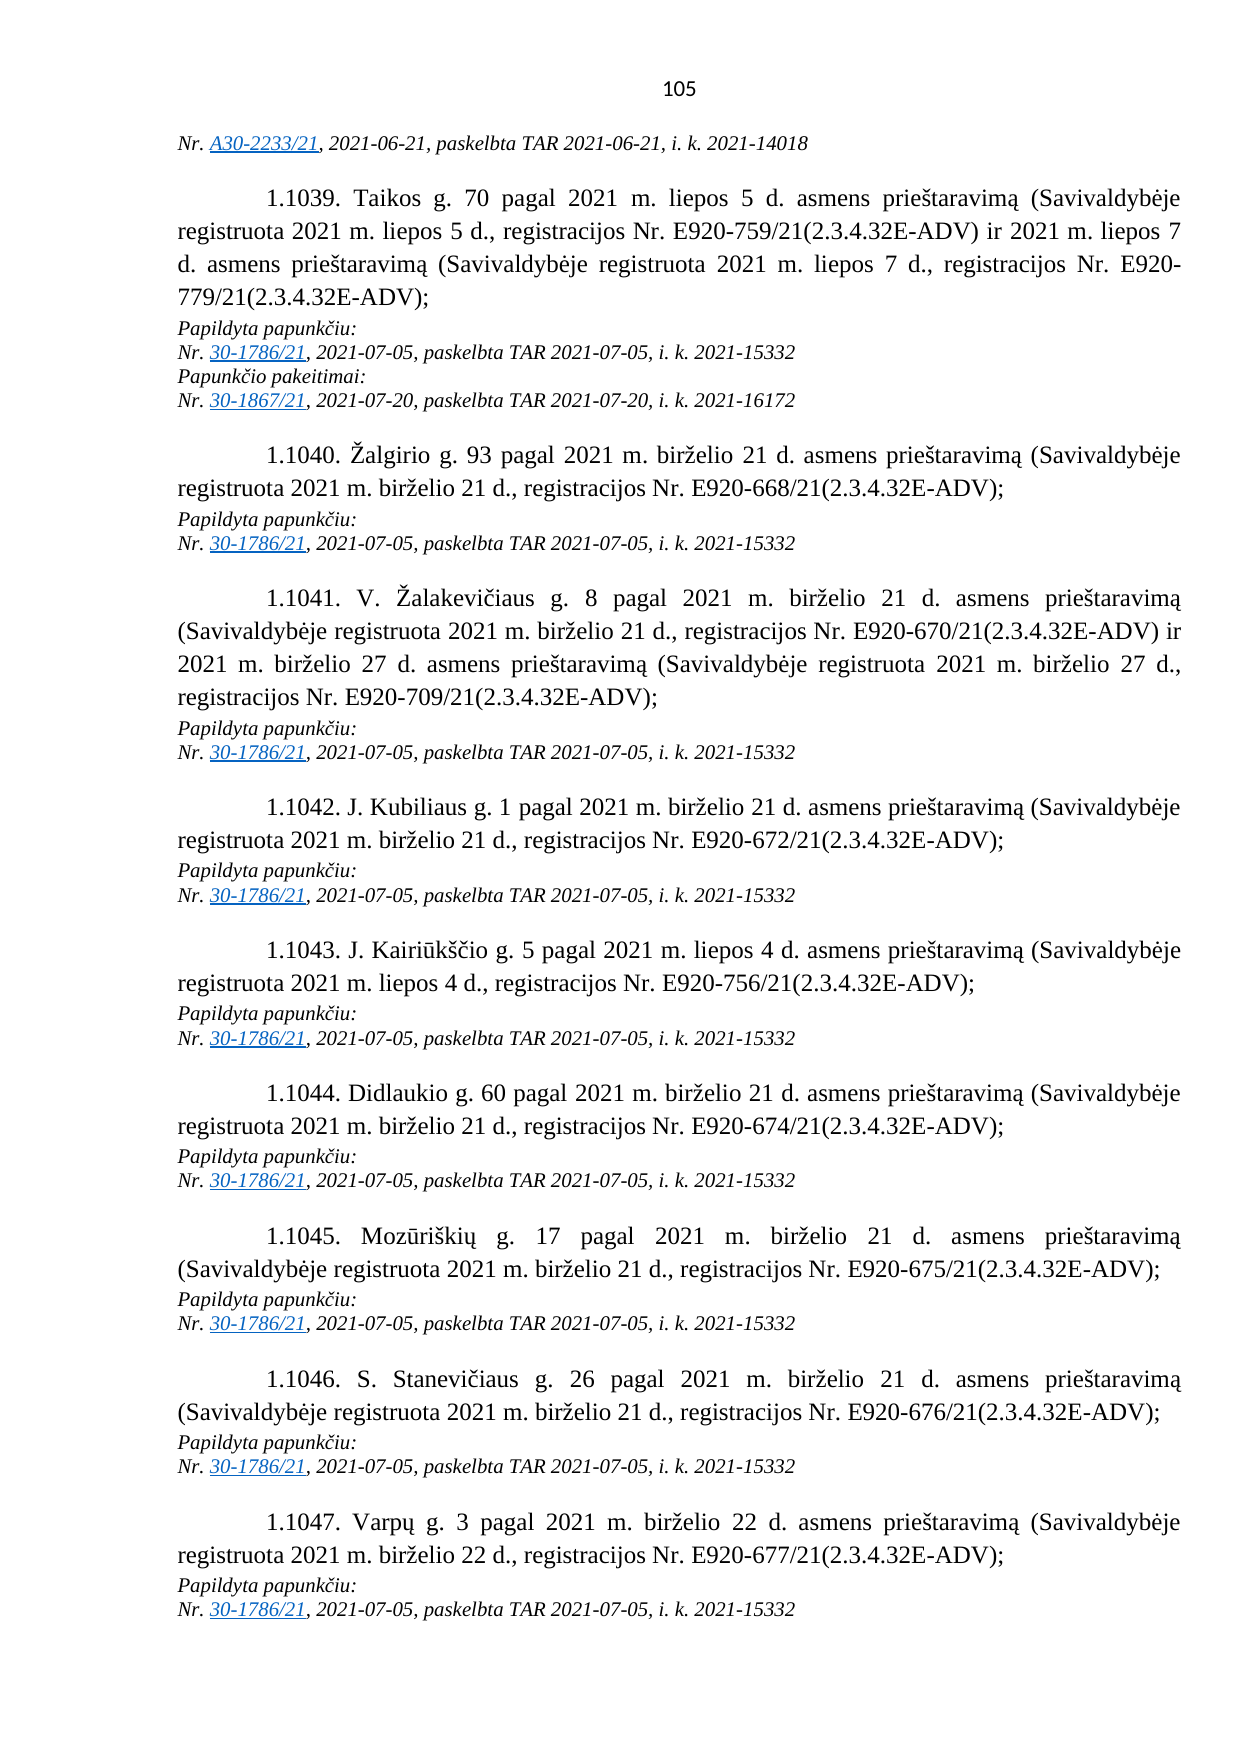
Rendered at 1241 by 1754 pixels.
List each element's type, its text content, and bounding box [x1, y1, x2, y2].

text 1.1046. S. Stanevičiaus g. 26 pagal 2021 m. birželio 21 d. asmens prieštaravimą (Savivaldybėje registruota 2021 m. birželio 21 d., registracijos Nr. E920-676/21(2.3.4.32E-ADV); [177, 1364, 1181, 1426]
text 1.1041. V. Žalakevičiaus g. 8 pagal 2021 m. birželio 21 d. asmens prieštaravimą (Savivaldybėje registruota 2021 m. birželio 21 d., registracijos Nr. E920-670/21(2.3.4.32E-ADV) ir 2021 m. birželio 27 d. asmens prieštaravimą (Savivaldybėje registruota 2021 m. birželio 27 d., registracijos Nr. E920-709/21(2.3.4.32E-ADV); [177, 583, 1181, 711]
text 1.1044. Didlaukio g. 60 pagal 2021 m. birželio 21 d. asmens prieštaravimą (Savivaldybėje registruota 2021 m. birželio 21 d., registracijos Nr. E920-674/21(2.3.4.32E-ADV); [177, 1078, 1181, 1140]
text Nr. A30-2233/21, 2021-06-21, paskelbta TAR 2021-06-21, i. k. 2021-14018 [177, 131, 1181, 155]
text 1.1043. J. Kairiūkščio g. 5 pagal 2021 m. liepos 4 d. asmens prieštaravimą (Savivaldybėje registruota 2021 m. liepos 4 d., registracijos Nr. E920-756/21(2.3.4.32E-ADV); [177, 935, 1181, 997]
text Nr. 30-1786/21, 2021-07-05, paskelbta TAR 2021-07-05, i. k. 2021-15332 [177, 1597, 1181, 1621]
text 1.1040. Žalgirio g. 93 pagal 2021 m. birželio 21 d. asmens prieštaravimą (Savivaldybėje registruota 2021 m. birželio 21 d., registracijos Nr. E920-668/21(2.3.4.32E-ADV); [177, 441, 1181, 502]
text Papildyta papunkčiu: [177, 1430, 1181, 1454]
text Nr. 30-1786/21, 2021-07-05, paskelbta TAR 2021-07-05, i. k. 2021-15332 [177, 531, 1181, 555]
text Nr. 30-1786/21, 2021-07-05, paskelbta TAR 2021-07-05, i. k. 2021-15332 [177, 1025, 1181, 1049]
text 1.1047. Varpų g. 3 pagal 2021 m. birželio 22 d. asmens prieštaravimą (Savivaldybėje registruota 2021 m. birželio 22 d., registracijos Nr. E920-677/21(2.3.4.32E-ADV); [177, 1507, 1181, 1569]
text Nr. 30-1786/21, 2021-07-05, paskelbta TAR 2021-07-05, i. k. 2021-15332 [177, 882, 1181, 907]
text Nr. 30-1867/21, 2021-07-20, paskelbta TAR 2021-07-20, i. k. 2021-16172 [177, 388, 1181, 412]
text Papunkčio pakeitimai: [177, 364, 1181, 388]
text Papildyta papunkčiu: [177, 507, 1181, 531]
text Nr. 30-1786/21, 2021-07-05, paskelbta TAR 2021-07-05, i. k. 2021-15332 [177, 339, 1181, 364]
text Papildyta papunkčiu: [177, 316, 1181, 339]
text Papildyta papunkčiu: [177, 1287, 1181, 1311]
text 1.1042. J. Kubiliaus g. 1 pagal 2021 m. birželio 21 d. asmens prieštaravimą (Savivaldybėje registruota 2021 m. birželio 21 d., registracijos Nr. E920-672/21(2.3.4.32E-ADV); [177, 792, 1181, 854]
text 1.1045. Mozūriškių g. 17 pagal 2021 m. birželio 21 d. asmens prieštaravimą (Savivaldybėje registruota 2021 m. birželio 21 d., registracijos Nr. E920-675/21(2.3.4.32E-ADV); [177, 1221, 1181, 1283]
text Nr. 30-1786/21, 2021-07-05, paskelbta TAR 2021-07-05, i. k. 2021-15332 [177, 1168, 1181, 1192]
text Papildyta papunkčiu: [177, 716, 1181, 739]
text Nr. 30-1786/21, 2021-07-05, paskelbta TAR 2021-07-05, i. k. 2021-15332 [177, 739, 1181, 764]
text Papildyta papunkčiu: [177, 858, 1181, 882]
text Papildyta papunkčiu: [177, 1573, 1181, 1597]
text Nr. 30-1786/21, 2021-07-05, paskelbta TAR 2021-07-05, i. k. 2021-15332 [177, 1311, 1181, 1335]
text Nr. 30-1786/21, 2021-07-05, paskelbta TAR 2021-07-05, i. k. 2021-15332 [177, 1454, 1181, 1478]
text Papildyta papunkčiu: [177, 1001, 1181, 1025]
text 1.1039. Taikos g. 70 pagal 2021 m. liepos 5 d. asmens prieštaravimą (Savivaldybėje registruota 2021 m. liepos 5 d., registracijos Nr. E920-759/21(2.3.4.32E-ADV) ir 2021 m. liepos 7 d. asmens prieštaravimą (Savivaldybėje registruota 2021 m. liepos 7 d., registracijos Nr. E920-779/21(2.3.4.32E-ADV); [177, 183, 1181, 311]
text Papildyta papunkčiu: [177, 1144, 1181, 1168]
